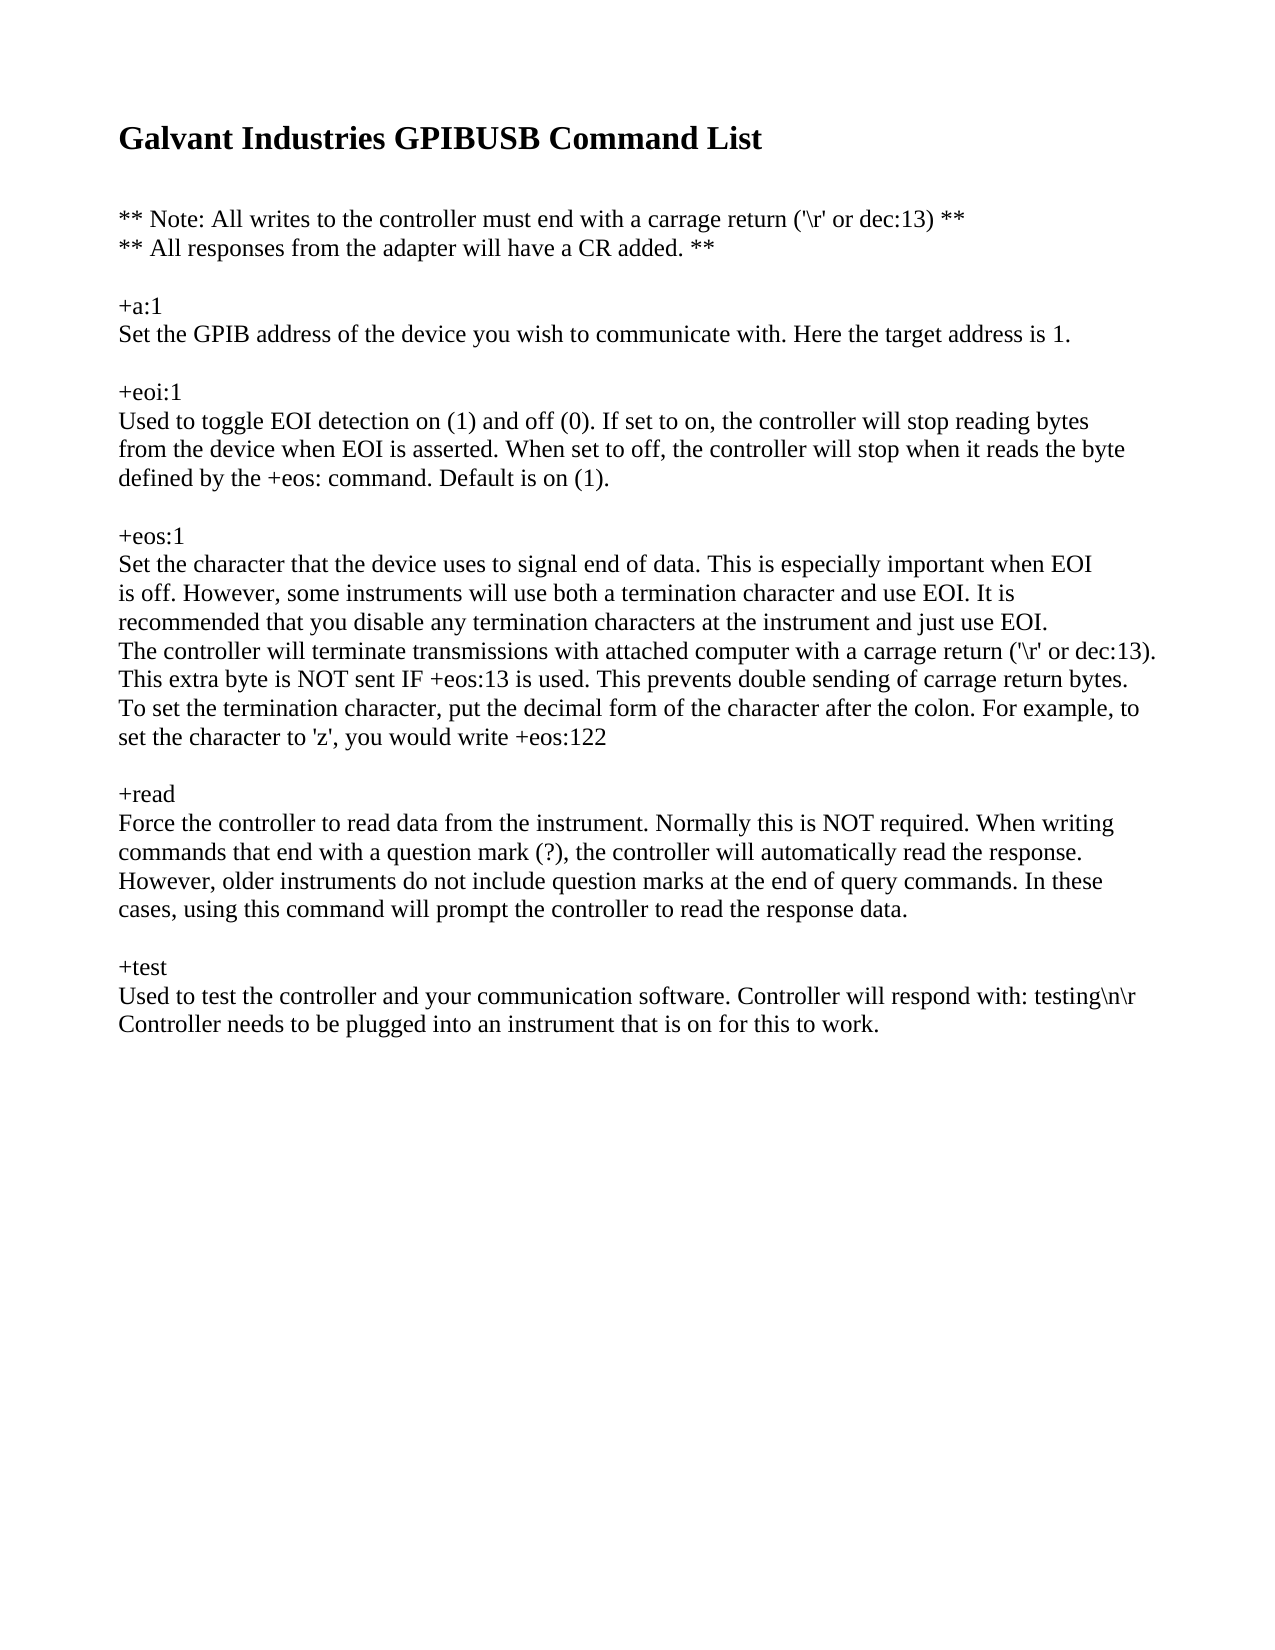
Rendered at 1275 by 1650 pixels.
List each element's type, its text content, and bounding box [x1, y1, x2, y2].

text The controller will terminate transmissions with attached computer with a carrage return ('\r' or dec:13). [118, 636, 1157, 664]
text set the character to 'z', you would write +eos:122 [118, 722, 1157, 751]
text Galvant Industries GPIBUSB Command List [118, 118, 1157, 156]
text ** All responses from the adapter will have a CR added. ** [118, 233, 1157, 262]
text +test [118, 952, 1157, 981]
text However, older instruments do not include question marks at the end of query commands. In these cases, using this command will prompt the controller to read the response data. [118, 866, 1157, 923]
text Set the GPIB address of the device you wish to communicate with. Here the target address is 1. [118, 319, 1157, 348]
text Controller needs to be plugged into an instrument that is on for this to work. [118, 1009, 1157, 1038]
text To set the termination character, put the decimal form of the character after the colon. For example, to [118, 693, 1157, 722]
text +a:1 [118, 291, 1157, 319]
text Used to toggle EOI detection on (1) and off (0). If set to on, the controller will stop reading bytes [118, 406, 1157, 434]
text defined by the +eos: command. Default is on (1). [118, 463, 1157, 492]
text commands that end with a question mark (?), the controller will automatically read the response. [118, 837, 1157, 866]
text +eos:1 [118, 521, 1157, 549]
text +eoi:1 [118, 377, 1157, 406]
text from the device when EOI is asserted. When set to off, the controller will stop when it reads the byte [118, 434, 1157, 463]
text This extra byte is NOT sent IF +eos:13 is used. This prevents double sending of carrage return bytes. [118, 664, 1157, 693]
text +read [118, 779, 1157, 808]
text Used to test the controller and your communication software. Controller will respond with: testing\n\r [118, 981, 1157, 1009]
text ** Note: All writes to the controller must end with a carrage return ('\r' or dec:13) ** [118, 204, 1157, 233]
text Set the character that the device uses to signal end of data. This is especially important when EOI [118, 549, 1157, 578]
text is off. However, some instruments will use both a termination character and use EOI. It is recommended that you disable any termination characters at the instrument and just use EOI. [118, 578, 1157, 636]
text Force the controller to read data from the instrument. Normally this is NOT required. When writing [118, 808, 1157, 837]
